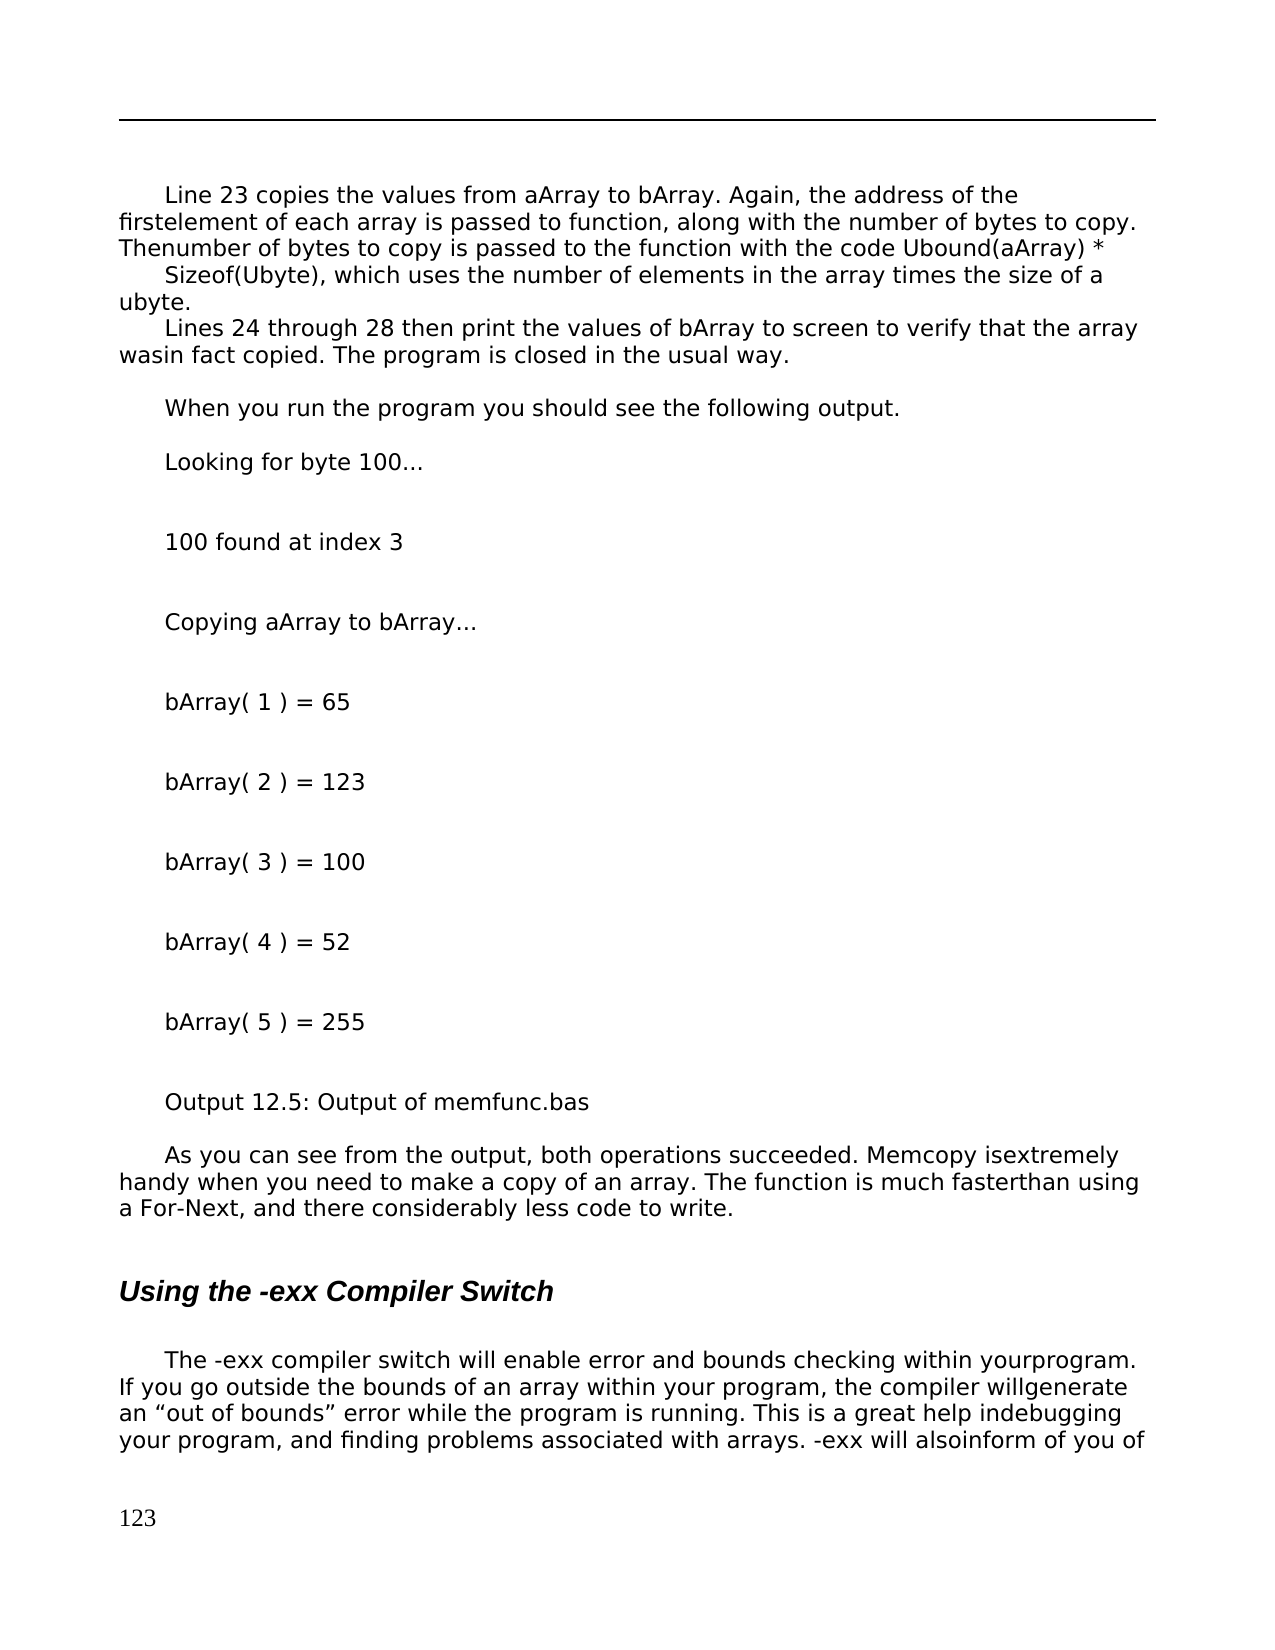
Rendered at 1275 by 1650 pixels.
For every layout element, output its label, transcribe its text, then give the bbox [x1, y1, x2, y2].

text As you can see from the output, both operations succeeded. Memcopy isextremely handy when you need to make a copy of an array. The function is much fasterthan using a For-Next, and there considerably less code to write. [118, 1142, 1156, 1222]
text bArray( 5 ) = 255 [118, 1009, 1156, 1036]
text Sizeof(Ubyte), which uses the number of elements in the array times the size of a ubyte. [118, 262, 1156, 316]
text bArray( 2 ) = 123 [118, 769, 1156, 796]
text Copying aArray to bArray... [118, 609, 1156, 636]
text The -exx compiler switch will enable error and bounds checking within yourprogram. If you go outside the bounds of an array within your program, the compiler willgenerate an “out of bounds” error while the program is running. This is a great help indebugging your program, and finding problems associated with arrays. -exx will alsoinform of you of [118, 1347, 1156, 1454]
text Looking for byte 100... [118, 449, 1156, 476]
text Line 23 copies the values from aArray to bArray. Again, the address of the firstelement of each array is passed to function, along with the number of bytes to copy. Thenumber of bytes to copy is passed to the function with the code Ubound(aArray) * [118, 182, 1156, 262]
text bArray( 3 ) = 100 [118, 849, 1156, 876]
text Output 12.5: Output of memfunc.bas [118, 1089, 1156, 1116]
text When you run the program you should see the following output. [118, 396, 1156, 422]
text Lines 24 through 28 then print the values of bArray to screen to verify that the array wasin fact copied. The program is closed in the usual way. [118, 316, 1156, 369]
text 100 found at index 3 [118, 529, 1156, 556]
text bArray( 4 ) = 52 [118, 929, 1156, 956]
subtitle Using the -exx Compiler Switch [118, 1274, 1156, 1308]
text bArray( 1 ) = 65 [118, 689, 1156, 716]
